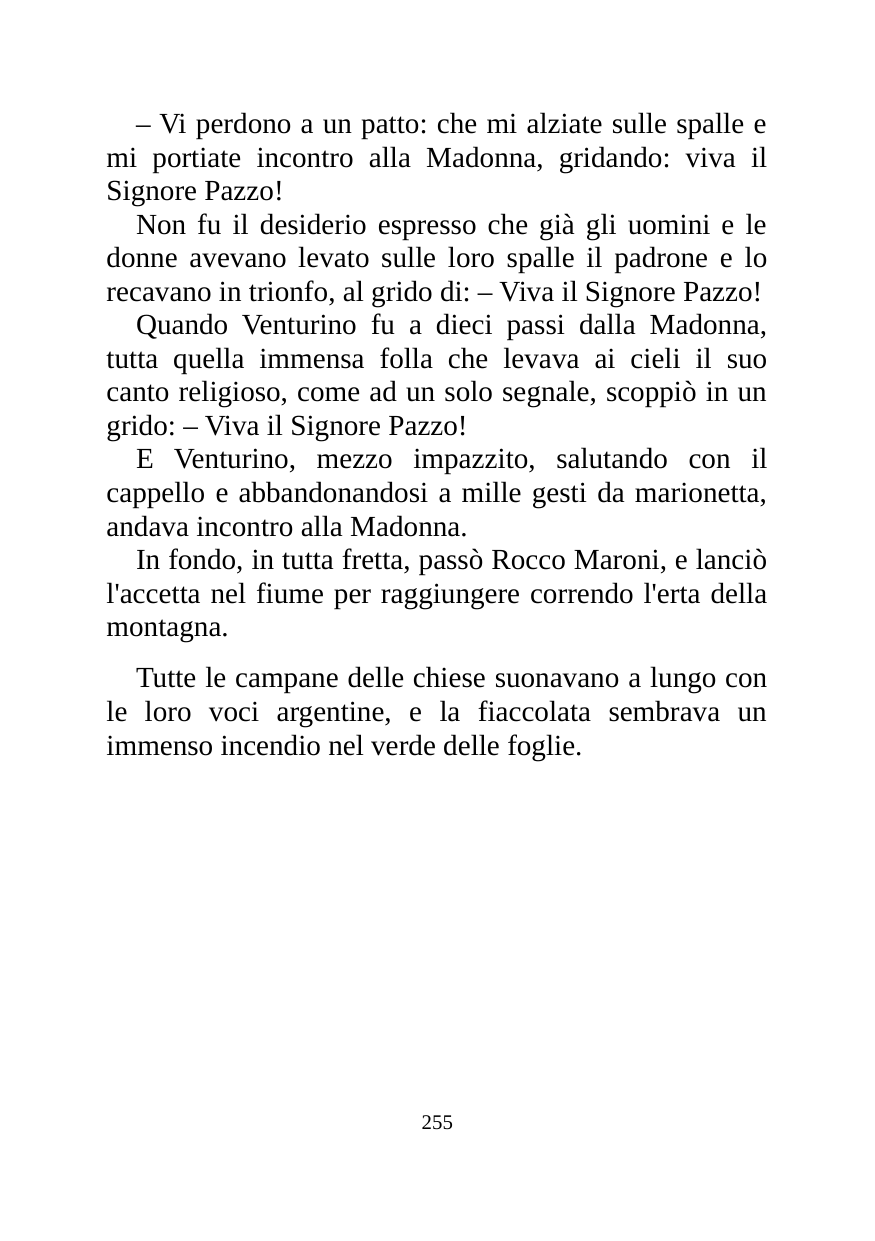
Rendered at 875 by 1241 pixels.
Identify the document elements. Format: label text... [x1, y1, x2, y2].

text Tutte le campane delle chiese suonavano a lungo con le loro voci argentine, e la fiaccolata sembrava un immenso incendio nel verde delle foglie. [106, 661, 768, 761]
text – Vi perdono a un patto: che mi alziate sulle spalle e mi portiate incontro alla Madonna, gridando: viva il Signore Pazzo! [106, 106, 768, 207]
text In fondo, in tutta fretta, passò Rocco Maroni, e lanciò l'accetta nel fiume per raggiungere correndo l'erta della montagna. [106, 542, 768, 643]
text Non fu il desiderio espresso che già gli uomini e le donne avevano levato sulle loro spalle il padrone e lo recavano in trionfo, al grido di: – Viva il Signore Pazzo! [106, 207, 768, 307]
text E Venturino, mezzo impazzito, salutando con il cappello e abbandonandosi a mille gesti da marionetta, andava incontro alla Madonna. [106, 442, 768, 542]
text Quando Venturino fu a dieci passi dalla Madonna, tutta quella immensa folla che levava ai cieli il suo canto religioso, come ad un solo segnale, scoppiò in un grido: – Viva il Signore Pazzo! [106, 307, 768, 442]
